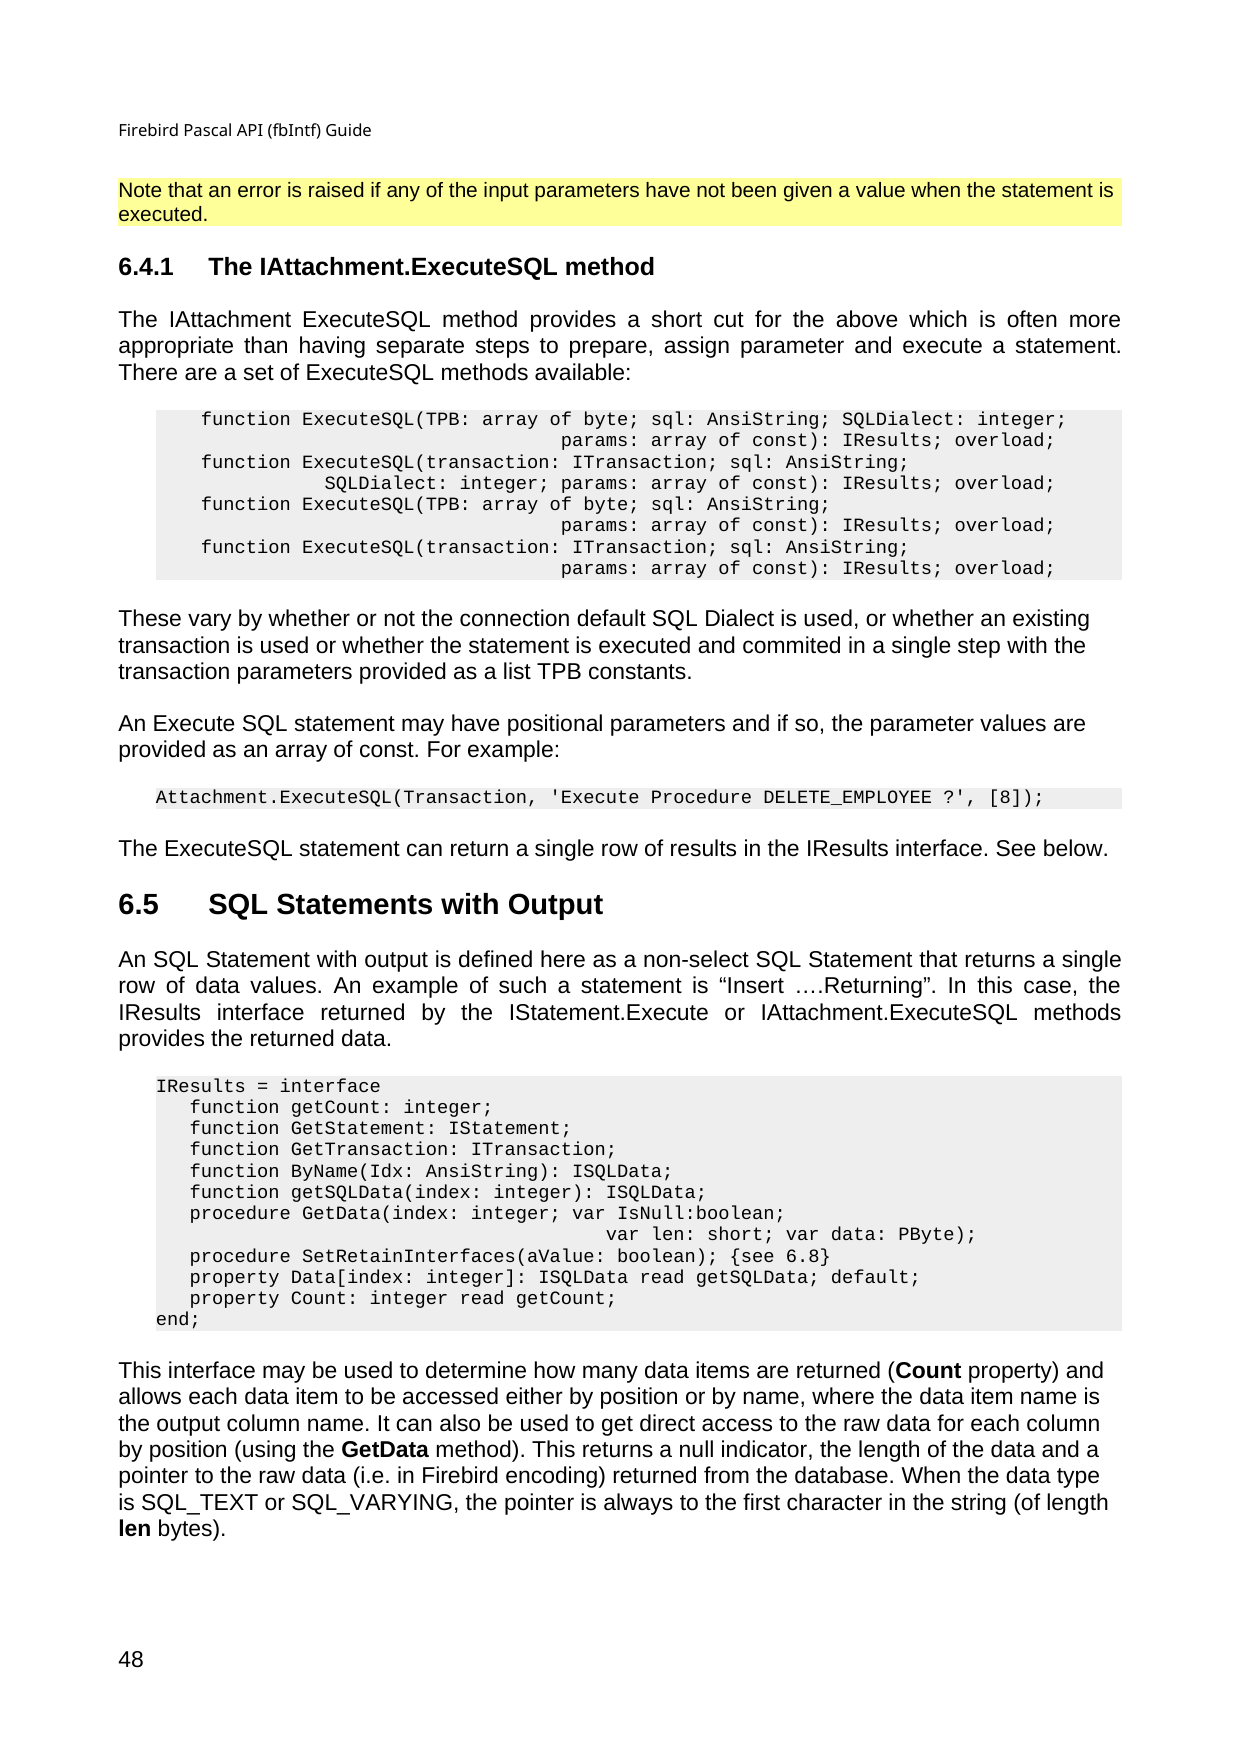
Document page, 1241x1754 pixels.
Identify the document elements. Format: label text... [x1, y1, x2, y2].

text An Execute SQL statement may have positional parameters and if so, the parameter values are provided as an array of const. For example: [118, 710, 1122, 763]
text Note that an error is raised if any of the input parameters have not been given a value when the statement is executed. [118, 178, 1122, 226]
text params: array of const): IResults; overload; [156, 516, 1122, 537]
text params: array of const): IResults; overload; [156, 431, 1122, 452]
text end; [156, 1310, 1122, 1331]
subtitle The IAttachment.ExecuteSQL method [118, 252, 1122, 280]
text function ExecuteSQL(transaction: ITransaction; sql: AnsiString; [156, 537, 1122, 559]
text params: array of const): IResults; overload; [156, 559, 1122, 580]
text function getCount: integer; [156, 1098, 1122, 1119]
text SQLDialect: integer; params: array of const): IResults; overload; [156, 474, 1122, 495]
text An SQL Statement with output is defined here as a non-select SQL Statement that returns a single row of data values. An example of such a statement is “Insert ….Returning”. In this case, the IResults interface returned by the IStatement.Execute or IAttachment.ExecuteSQL methods provides the returned data. [118, 946, 1122, 1051]
text procedure GetData(index: integer; var IsNull:boolean; [156, 1204, 1122, 1225]
text function GetTransaction: ITransaction; [156, 1140, 1122, 1161]
text function ByName(Idx: AnsiString): ISQLData; [156, 1161, 1122, 1183]
text property Count: integer read getCount; [156, 1289, 1122, 1310]
subtitle SQL Statements with Output [118, 887, 1122, 920]
text function ExecuteSQL(TPB: array of byte; sql: AnsiString; SQLDialect: integer; [156, 410, 1122, 431]
text This interface may be used to determine how many data items are returned (Count property) and allows each data item to be accessed either by position or by name, where the data item name is the output column name. It can also be used to get direct access to the raw data for each column by position (using the GetData method). This returns a null indicator, the length of the data and a pointer to the raw data (i.e. in Firebird encoding) returned from the database. When the data type is SQL_TEXT or SQL_VARYING, the pointer is always to the first character in the string (of length len bytes). [118, 1357, 1122, 1541]
text function getSQLData(index: integer): ISQLData; [156, 1183, 1122, 1204]
text property Data[index: integer]: ISQLData read getSQLData; default; [156, 1268, 1122, 1289]
text The ExecuteSQL statement can return a single row of results in the IResults interface. See below. [118, 835, 1122, 861]
text function GetStatement: IStatement; [156, 1119, 1122, 1140]
text procedure SetRetainInterfaces(aValue: boolean); {see 6.8} [156, 1246, 1122, 1268]
text function ExecuteSQL(TPB: array of byte; sql: AnsiString; [156, 495, 1122, 516]
text function ExecuteSQL(transaction: ITransaction; sql: AnsiString; [156, 452, 1122, 474]
text IResults = interface [156, 1076, 1122, 1098]
text Attachment.ExecuteSQL(Transaction, 'Execute Procedure DELETE_EMPLOYEE ?', [8]); [156, 788, 1122, 809]
text var len: short; var data: PByte); [156, 1225, 1122, 1246]
text These vary by whether or not the connection default SQL Dialect is used, or whether an existing transaction is used or whether the statement is executed and commited in a single step with the transaction parameters provided as a list TPB constants. [118, 605, 1122, 684]
text The IAttachment ExecuteSQL method provides a short cut for the above which is often more appropriate than having separate steps to prepare, assign parameter and execute a statement. There are a set of ExecuteSQL methods available: [118, 306, 1122, 385]
